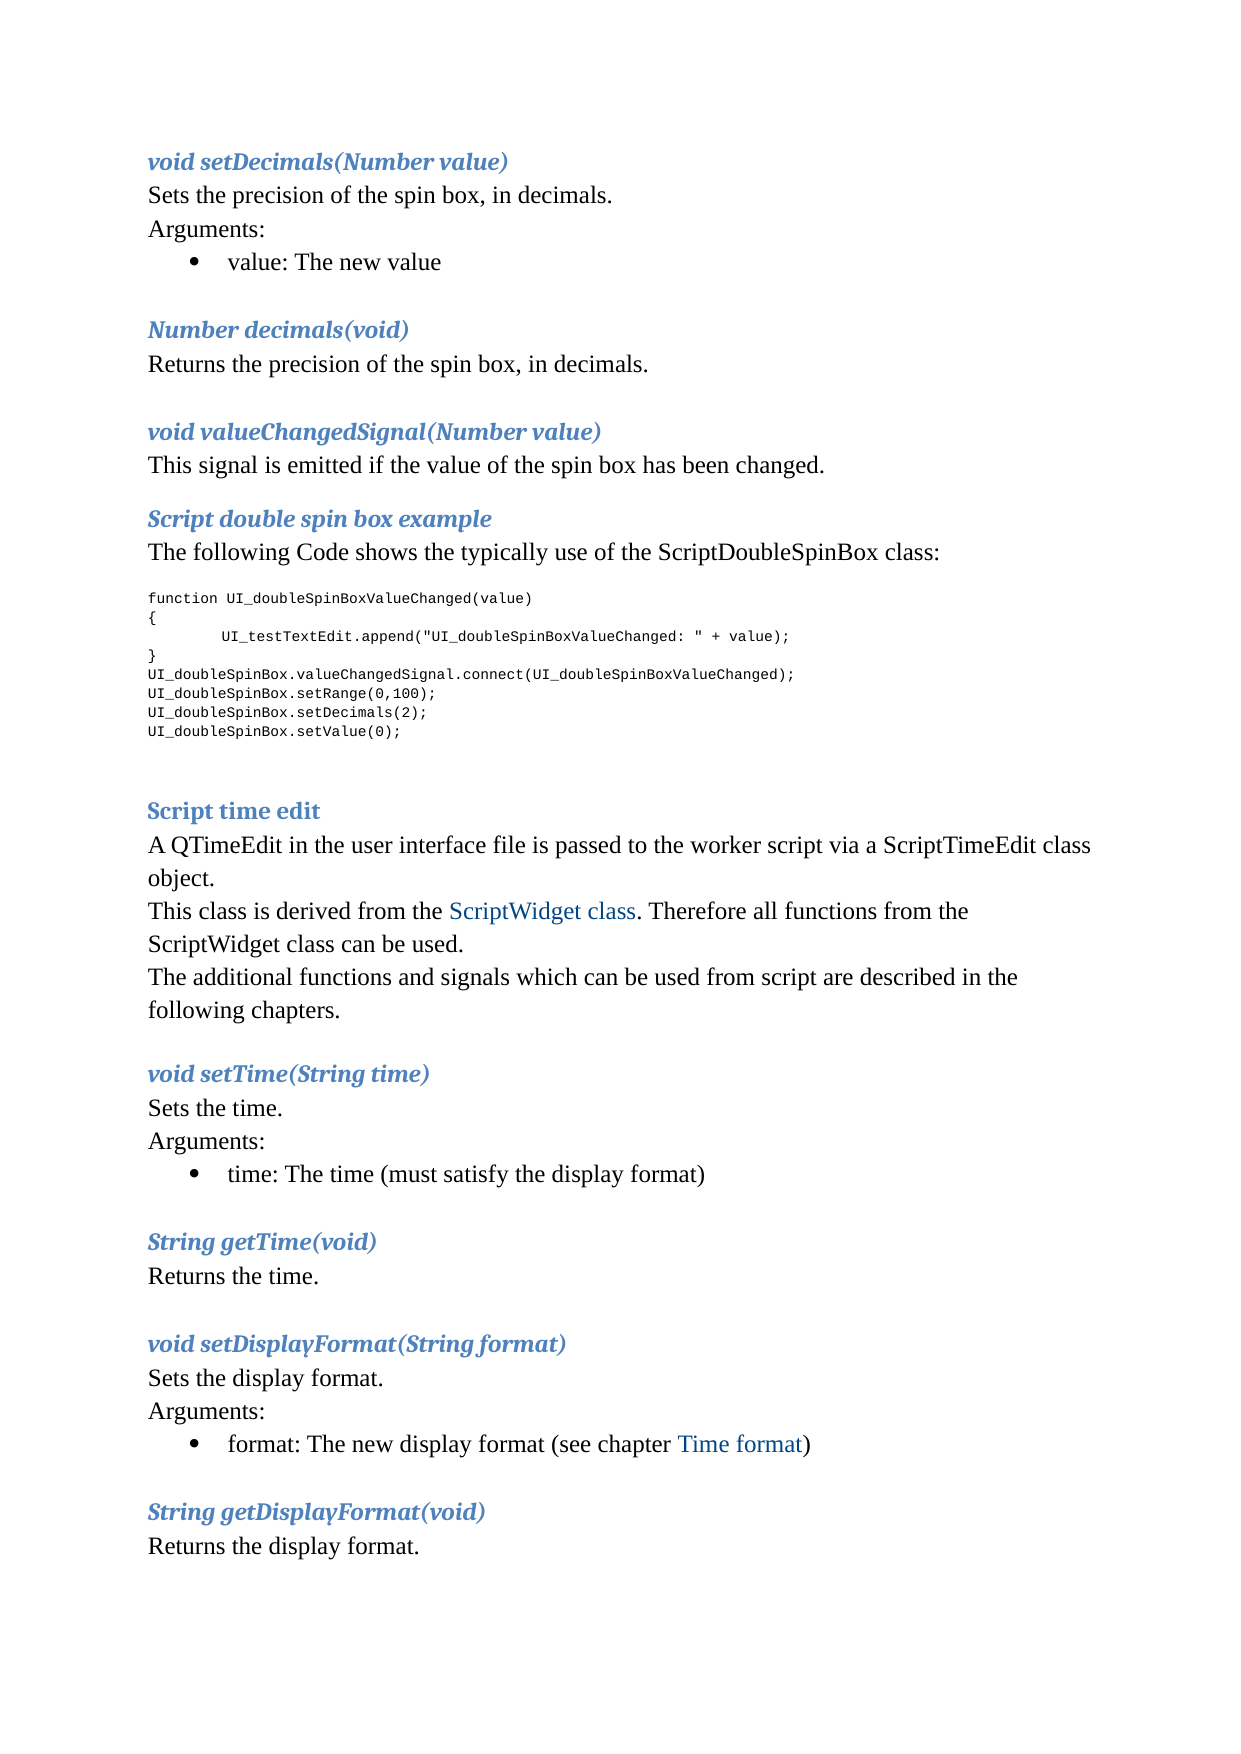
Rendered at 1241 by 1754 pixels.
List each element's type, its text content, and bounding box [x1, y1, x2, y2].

text UI_testTextEdit.append("UI_doubleSpinBoxValueChanged: " + value); [148, 629, 1093, 646]
list format: The new display format (see chapter Time format) [190, 1429, 1093, 1458]
text UI_doubleSpinBox.setRange(0,100); [148, 686, 1093, 703]
text UI_doubleSpinBox.setValue(0); [148, 724, 1093, 741]
subtitle String getTime(void) [148, 1228, 1093, 1257]
text This signal is emitted if the value of the spin box has been changed. [148, 451, 1093, 479]
text Sets the time. [148, 1093, 1093, 1122]
subtitle void valueChangedSignal(Number value) [148, 418, 1093, 446]
text Sets the display format. [148, 1363, 1093, 1392]
text Sets the precision of the spin box, in decimals. [148, 181, 1093, 209]
text Returns the display format. [148, 1531, 1093, 1560]
text function UI_doubleSpinBoxValueChanged(value) [148, 591, 1093, 608]
text Arguments: [148, 1126, 1093, 1155]
text Arguments: [148, 214, 1093, 242]
subtitle Number decimals(void) [148, 316, 1093, 344]
list time: The time (must satisfy the display format) [190, 1159, 1093, 1188]
text UI_doubleSpinBox.valueChangedSignal.connect(UI_doubleSpinBoxValueChanged); [148, 667, 1093, 684]
subtitle Script time edit [148, 797, 1093, 826]
subtitle Script double spin box example [148, 504, 1093, 533]
text The following Code shows the typically use of the ScriptDoubleSpinBox class: [148, 537, 1093, 566]
list value: The new value [190, 247, 1093, 275]
text The additional functions and signals which can be used from script are described in the following chapters. [148, 962, 1093, 1024]
text { [148, 610, 1093, 627]
subtitle String getDisplayFormat(void) [148, 1498, 1093, 1527]
text Returns the precision of the spin box, in decimals. [148, 349, 1093, 377]
subtitle void setDecimals(Number value) [148, 148, 1093, 176]
text } [148, 648, 1093, 665]
text UI_doubleSpinBox.setDecimals(2); [148, 705, 1093, 722]
subtitle void setTime(String time) [148, 1060, 1093, 1089]
text This class is derived from the ScriptWidget class. Therefore all functions from the ScriptWidget class can be used. [148, 896, 1093, 958]
subtitle void setDisplayFormat(String format) [148, 1330, 1093, 1359]
text Arguments: [148, 1396, 1093, 1425]
text A QTimeEdit in the user interface file is passed to the worker script via a ScriptTimeEdit class object. [148, 830, 1093, 892]
text Returns the time. [148, 1261, 1093, 1290]
